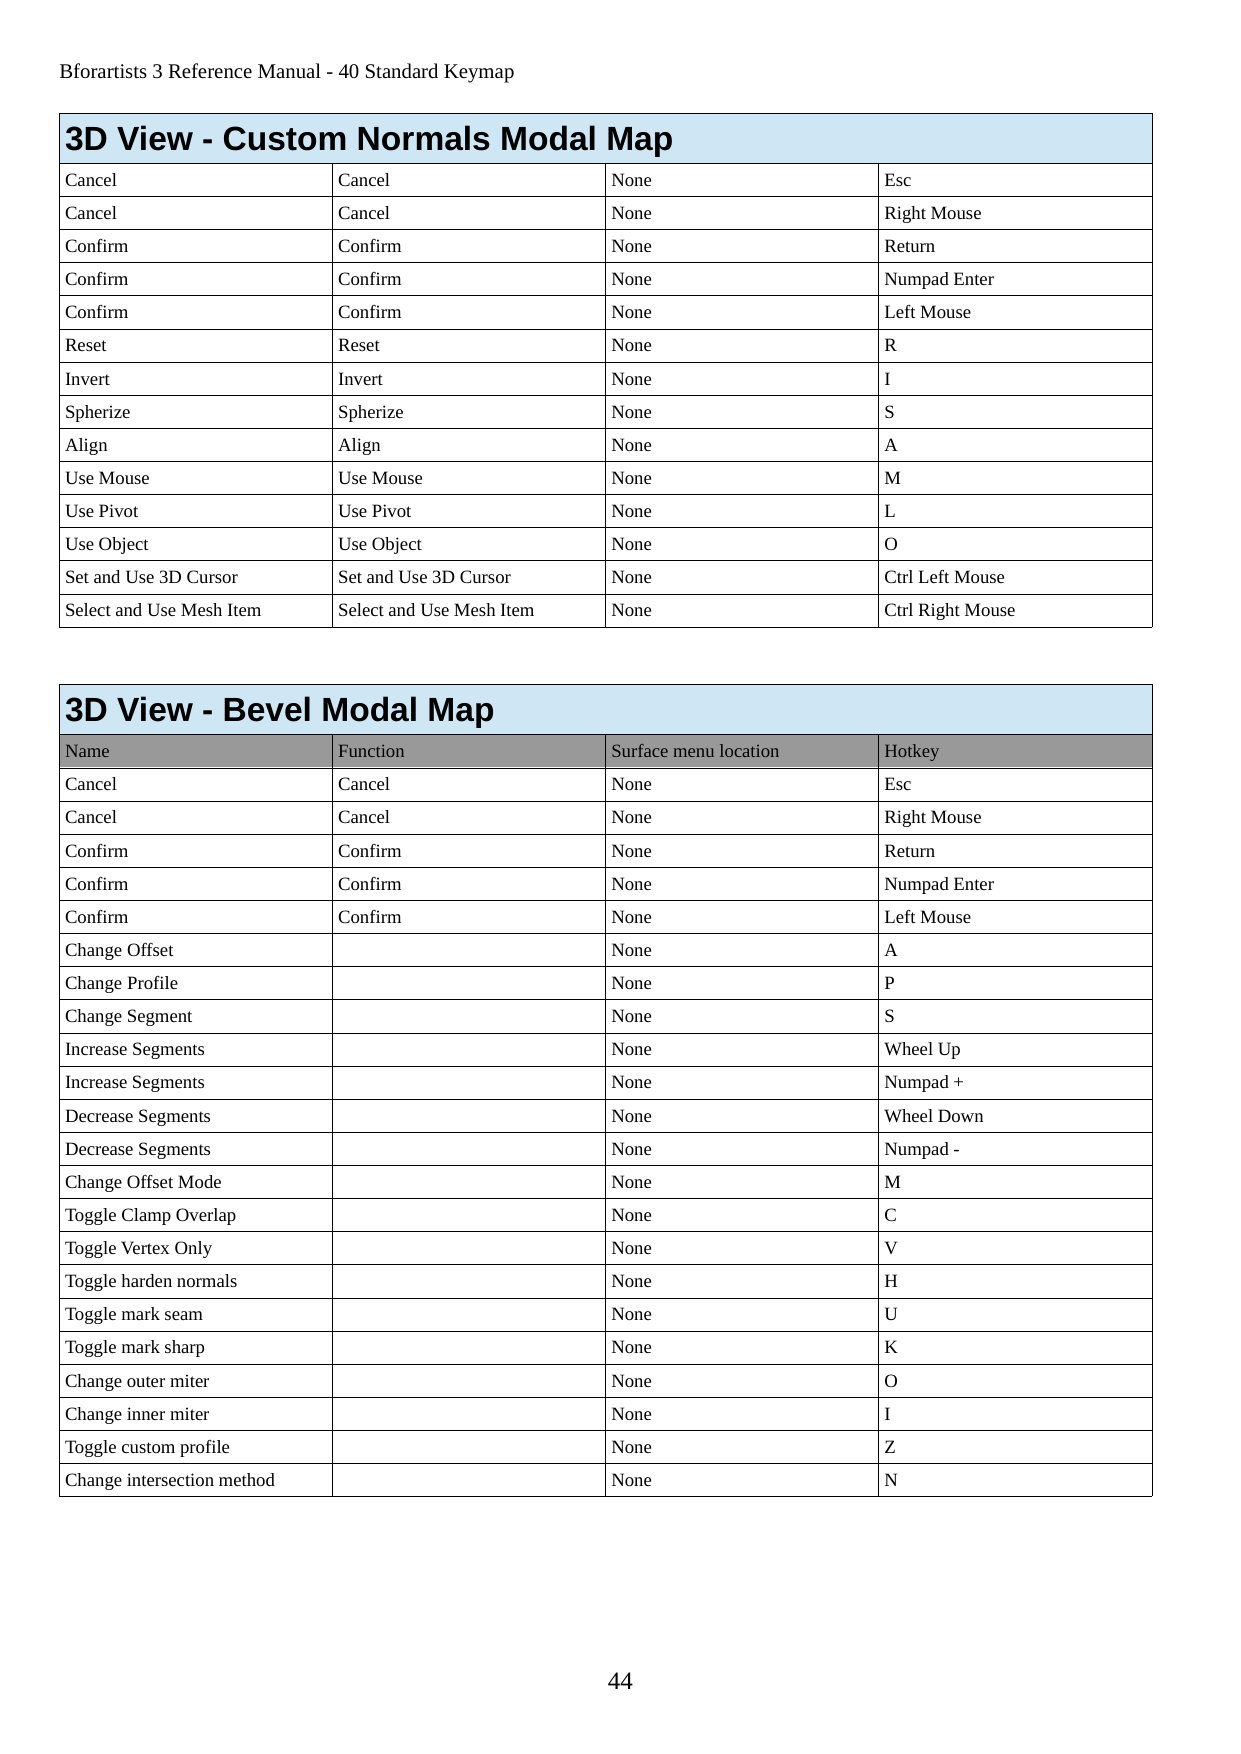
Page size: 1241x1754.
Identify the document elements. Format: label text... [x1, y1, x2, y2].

table_cell Invert [333, 363, 605, 395]
table_cell M [879, 1166, 1152, 1198]
table_cell Cancel [60, 197, 332, 229]
table_cell Hotkey [879, 735, 1152, 767]
table_cell Return [879, 835, 1152, 867]
table_cell [333, 1133, 605, 1165]
table_cell O [879, 1365, 1152, 1397]
table_cell Cancel [333, 769, 605, 801]
table_cell None [606, 1431, 878, 1463]
table_cell Cancel [333, 802, 605, 834]
table_cell Confirm [333, 835, 605, 867]
table_cell [333, 1398, 605, 1430]
table_cell None [606, 1133, 878, 1165]
table_cell [333, 1199, 605, 1231]
table_cell None [606, 561, 878, 593]
table_cell K [879, 1332, 1152, 1364]
table_cell None [606, 1299, 878, 1331]
table_cell Align [60, 429, 332, 461]
table_cell [333, 1100, 605, 1132]
table_cell Use Object [333, 528, 605, 560]
table_cell [333, 1332, 605, 1364]
table_cell Use Pivot [333, 495, 605, 527]
table_cell M [879, 462, 1152, 494]
table_cell Toggle custom profile [60, 1431, 332, 1463]
table_cell Change intersection method [60, 1464, 332, 1496]
table_cell Change outer miter [60, 1365, 332, 1397]
table_cell Surface menu location [606, 735, 878, 767]
table_cell None [606, 1398, 878, 1430]
table_cell Esc [879, 164, 1152, 196]
table_cell Reset [333, 330, 605, 362]
table_cell None [606, 901, 878, 933]
table_cell Numpad Enter [879, 868, 1152, 900]
table_cell [333, 1464, 605, 1496]
table_cell [333, 1067, 605, 1099]
table_cell Numpad Enter [879, 263, 1152, 295]
table_cell Confirm [333, 230, 605, 262]
table_cell Change inner miter [60, 1398, 332, 1430]
table_cell [333, 1166, 605, 1198]
table_cell None [606, 934, 878, 966]
table_header 3D View - Bevel Modal Map [60, 685, 1152, 734]
table_cell Confirm [60, 835, 332, 867]
table_cell [333, 1232, 605, 1264]
table_cell Confirm [333, 296, 605, 328]
table_cell None [606, 396, 878, 428]
table_cell Confirm [333, 868, 605, 900]
table_cell R [879, 330, 1152, 362]
table_cell Wheel Up [879, 1034, 1152, 1066]
table_header 3D View - Custom Normals Modal Map [60, 114, 1152, 163]
table_cell Change Offset Mode [60, 1166, 332, 1198]
table_cell None [606, 1166, 878, 1198]
table_cell Spherize [60, 396, 332, 428]
table_cell [333, 1265, 605, 1297]
table_cell Confirm [60, 868, 332, 900]
table_cell Invert [60, 363, 332, 395]
table_cell H [879, 1265, 1152, 1297]
table_cell Cancel [333, 164, 605, 196]
table_cell None [606, 164, 878, 196]
table_cell None [606, 1100, 878, 1132]
table_cell Toggle mark seam [60, 1299, 332, 1331]
table_cell None [606, 197, 878, 229]
table_cell Right Mouse [879, 197, 1152, 229]
table_cell Right Mouse [879, 802, 1152, 834]
table_cell None [606, 363, 878, 395]
table_cell None [606, 835, 878, 867]
table_cell None [606, 1265, 878, 1297]
table_cell None [606, 769, 878, 801]
table_cell Use Object [60, 528, 332, 560]
table_cell [333, 1034, 605, 1066]
table_cell None [606, 429, 878, 461]
table_cell Decrease Segments [60, 1100, 332, 1132]
table_cell Use Pivot [60, 495, 332, 527]
table_cell Toggle mark sharp [60, 1332, 332, 1364]
table_cell None [606, 802, 878, 834]
table_cell None [606, 868, 878, 900]
table_cell [333, 934, 605, 966]
table_cell A [879, 934, 1152, 966]
table_cell None [606, 462, 878, 494]
table_cell [333, 1000, 605, 1032]
table_cell Esc [879, 769, 1152, 801]
table_cell Reset [60, 330, 332, 362]
table_cell None [606, 595, 878, 627]
table_cell Toggle Clamp Overlap [60, 1199, 332, 1231]
table_cell Set and Use 3D Cursor [333, 561, 605, 593]
table_cell Change Profile [60, 967, 332, 999]
table_cell None [606, 1034, 878, 1066]
table_cell C [879, 1199, 1152, 1231]
table_cell Z [879, 1431, 1152, 1463]
table_cell None [606, 1332, 878, 1364]
table_cell Cancel [60, 802, 332, 834]
table_cell Numpad + [879, 1067, 1152, 1099]
table_cell None [606, 1365, 878, 1397]
table_cell Numpad - [879, 1133, 1152, 1165]
table_cell Increase Segments [60, 1067, 332, 1099]
table_cell None [606, 263, 878, 295]
table_cell Confirm [333, 263, 605, 295]
table_cell P [879, 967, 1152, 999]
table_cell None [606, 528, 878, 560]
table_cell None [606, 330, 878, 362]
table_cell Ctrl Left Mouse [879, 561, 1152, 593]
table_cell Left Mouse [879, 901, 1152, 933]
table_cell Decrease Segments [60, 1133, 332, 1165]
table_cell Name [60, 735, 332, 767]
table_cell N [879, 1464, 1152, 1496]
table_cell Spherize [333, 396, 605, 428]
table_cell Use Mouse [60, 462, 332, 494]
table_cell Set and Use 3D Cursor [60, 561, 332, 593]
table_cell U [879, 1299, 1152, 1331]
table_cell Confirm [60, 901, 332, 933]
table_cell [333, 1365, 605, 1397]
table_cell Ctrl Right Mouse [879, 595, 1152, 627]
table_cell I [879, 363, 1152, 395]
table_cell Confirm [60, 296, 332, 328]
table_cell [333, 967, 605, 999]
table_cell None [606, 230, 878, 262]
table_cell Change Offset [60, 934, 332, 966]
table_cell [333, 1299, 605, 1331]
table_cell Confirm [333, 901, 605, 933]
table_cell Return [879, 230, 1152, 262]
table_cell Select and Use Mesh Item [60, 595, 332, 627]
table_cell Toggle Vertex Only [60, 1232, 332, 1264]
table_cell I [879, 1398, 1152, 1430]
table_cell Use Mouse [333, 462, 605, 494]
table_cell Change Segment [60, 1000, 332, 1032]
table_cell None [606, 296, 878, 328]
table_cell Cancel [60, 769, 332, 801]
table_cell None [606, 1067, 878, 1099]
table_cell None [606, 1000, 878, 1032]
table_cell Cancel [60, 164, 332, 196]
table_cell Select and Use Mesh Item [333, 595, 605, 627]
table_cell Function [333, 735, 605, 767]
table_cell A [879, 429, 1152, 461]
table_cell Confirm [60, 230, 332, 262]
table_cell V [879, 1232, 1152, 1264]
table_cell Align [333, 429, 605, 461]
table_cell Left Mouse [879, 296, 1152, 328]
table_cell None [606, 967, 878, 999]
table_cell Wheel Down [879, 1100, 1152, 1132]
table_cell Cancel [333, 197, 605, 229]
table_cell Increase Segments [60, 1034, 332, 1066]
table_cell L [879, 495, 1152, 527]
table_cell None [606, 1199, 878, 1231]
table_cell Confirm [60, 263, 332, 295]
table_cell [333, 1431, 605, 1463]
table_cell None [606, 1232, 878, 1264]
table_cell O [879, 528, 1152, 560]
table_cell S [879, 396, 1152, 428]
table_cell None [606, 495, 878, 527]
table_cell Toggle harden normals [60, 1265, 332, 1297]
table_cell None [606, 1464, 878, 1496]
table_cell S [879, 1000, 1152, 1032]
